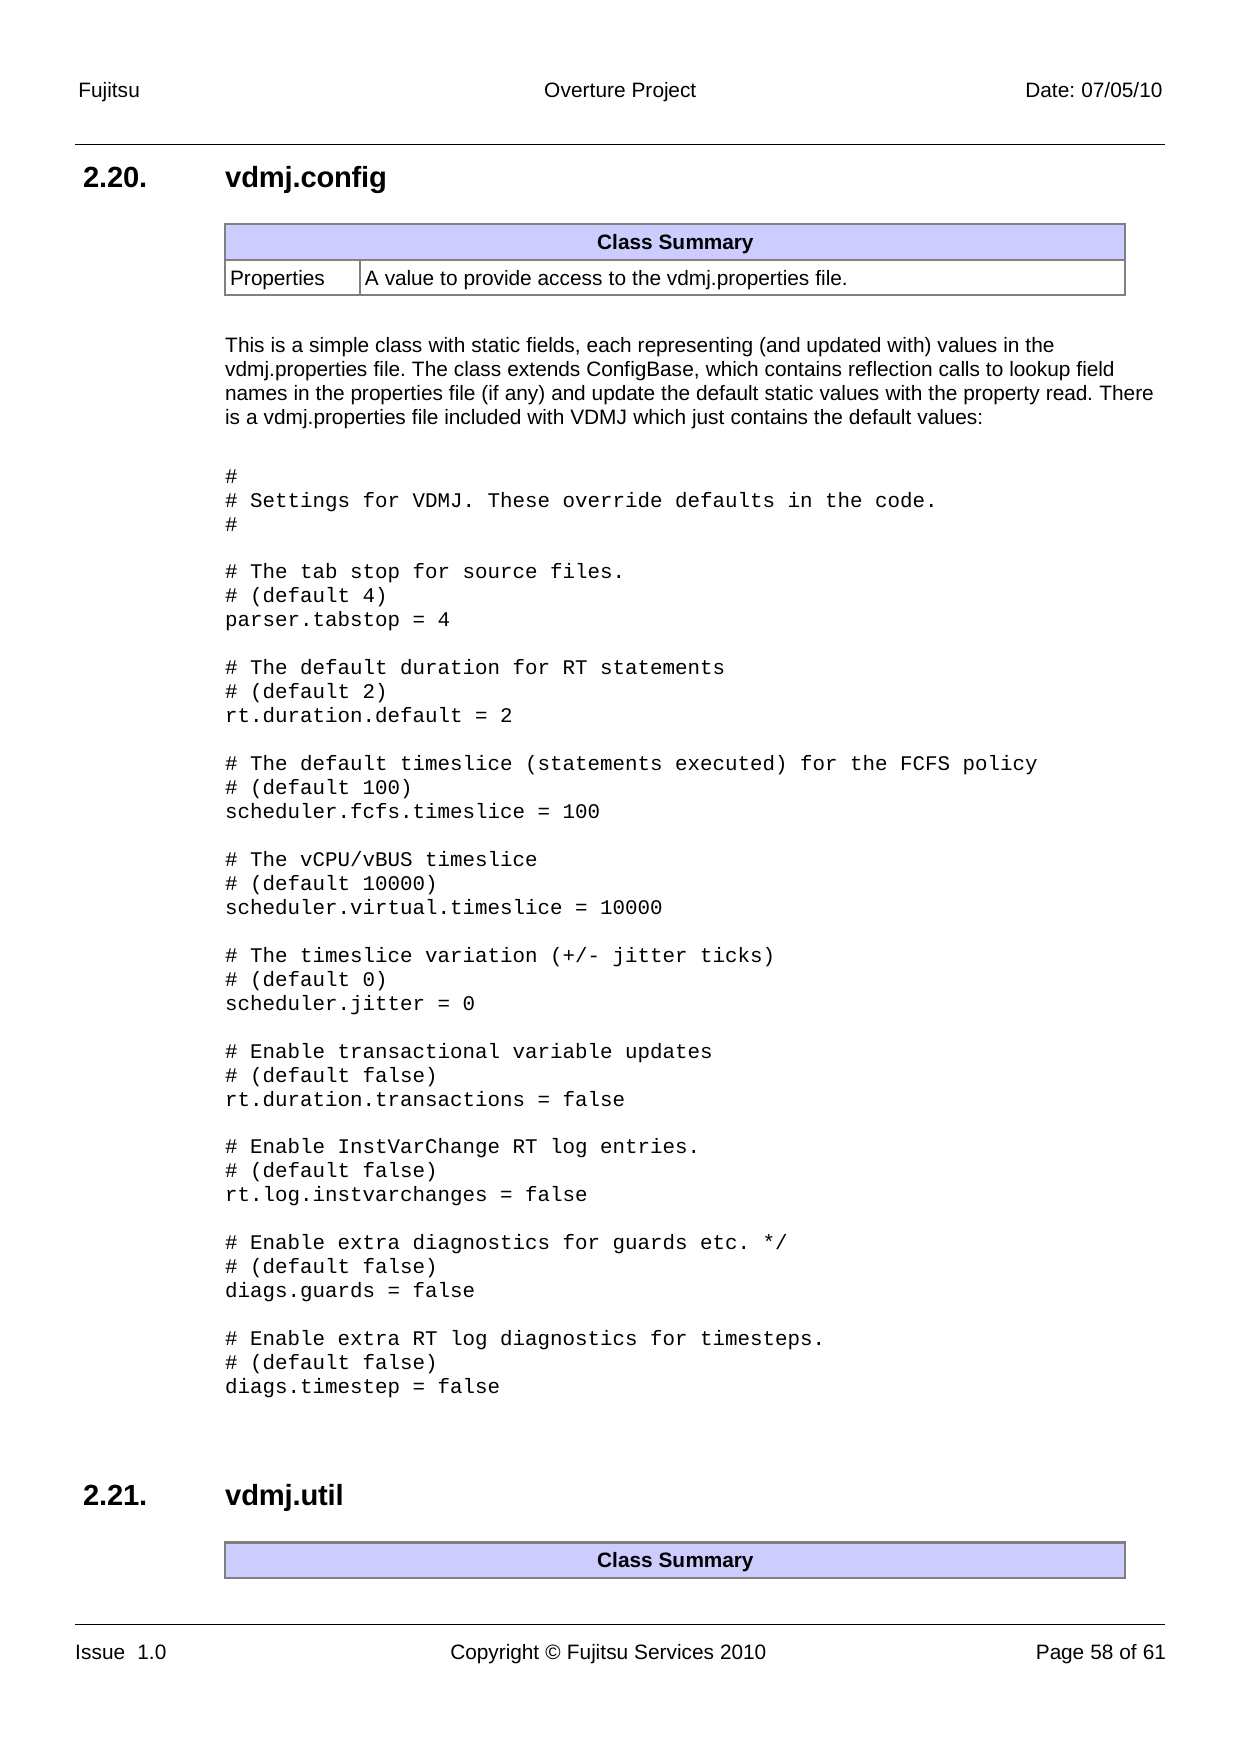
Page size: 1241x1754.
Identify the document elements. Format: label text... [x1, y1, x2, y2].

text # Enable extra RT log diagnostics for timesteps. [225, 1328, 1165, 1352]
text # The default timeslice (statements executed) for the FCFS policy [225, 753, 1165, 777]
table_cell Properties [226, 261, 359, 294]
text diags.guards = false [225, 1280, 1165, 1304]
text # The timeslice variation (+/- jitter ticks) [225, 945, 1165, 969]
text # [225, 513, 1165, 537]
text scheduler.fcfs.timeslice = 100 [225, 801, 1165, 825]
table_cell A value to provide access to the vdmj.properties file. [361, 261, 1124, 294]
text # (default 0) [225, 969, 1165, 993]
text # (default false) [225, 1160, 1165, 1184]
text # [225, 466, 1165, 489]
table_header Class Summary [226, 1544, 1124, 1577]
text # Enable extra diagnostics for guards etc. */ [225, 1232, 1165, 1256]
text scheduler.virtual.timeslice = 10000 [225, 897, 1165, 921]
text scheduler.jitter = 0 [225, 993, 1165, 1017]
text parser.tabstop = 4 [225, 609, 1165, 633]
subtitle vdmj.util [75, 1478, 1165, 1511]
text # (default 100) [225, 777, 1165, 801]
text # Settings for VDMJ. These override defaults in the code. [225, 489, 1165, 513]
text # (default false) [225, 1256, 1165, 1280]
text # Enable transactional variable updates [225, 1041, 1165, 1064]
text rt.duration.transactions = false [225, 1088, 1165, 1112]
text # (default 2) [225, 681, 1165, 705]
table_header Class Summary [226, 225, 1124, 259]
text rt.duration.default = 2 [225, 705, 1165, 729]
text This is a simple class with static fields, each representing (and updated with) values in the vdmj.properties file. The class extends ConfigBase, which contains reflection calls to lookup field names in the properties file (if any) and update the default static values with the property read. There is a vdmj.properties file included with VDMJ which just contains the default values: [225, 333, 1165, 429]
text rt.log.instvarchanges = false [225, 1184, 1165, 1208]
text diags.timestep = false [225, 1376, 1165, 1400]
text # (default 10000) [225, 873, 1165, 897]
text # The default duration for RT statements [225, 657, 1165, 681]
text # The vCPU/vBUS timeslice [225, 849, 1165, 873]
text # (default false) [225, 1352, 1165, 1376]
subtitle vdmj.config [75, 160, 1165, 193]
text # (default 4) [225, 585, 1165, 609]
text # Enable InstVarChange RT log entries. [225, 1136, 1165, 1160]
text # (default false) [225, 1064, 1165, 1088]
text # The tab stop for source files. [225, 561, 1165, 585]
